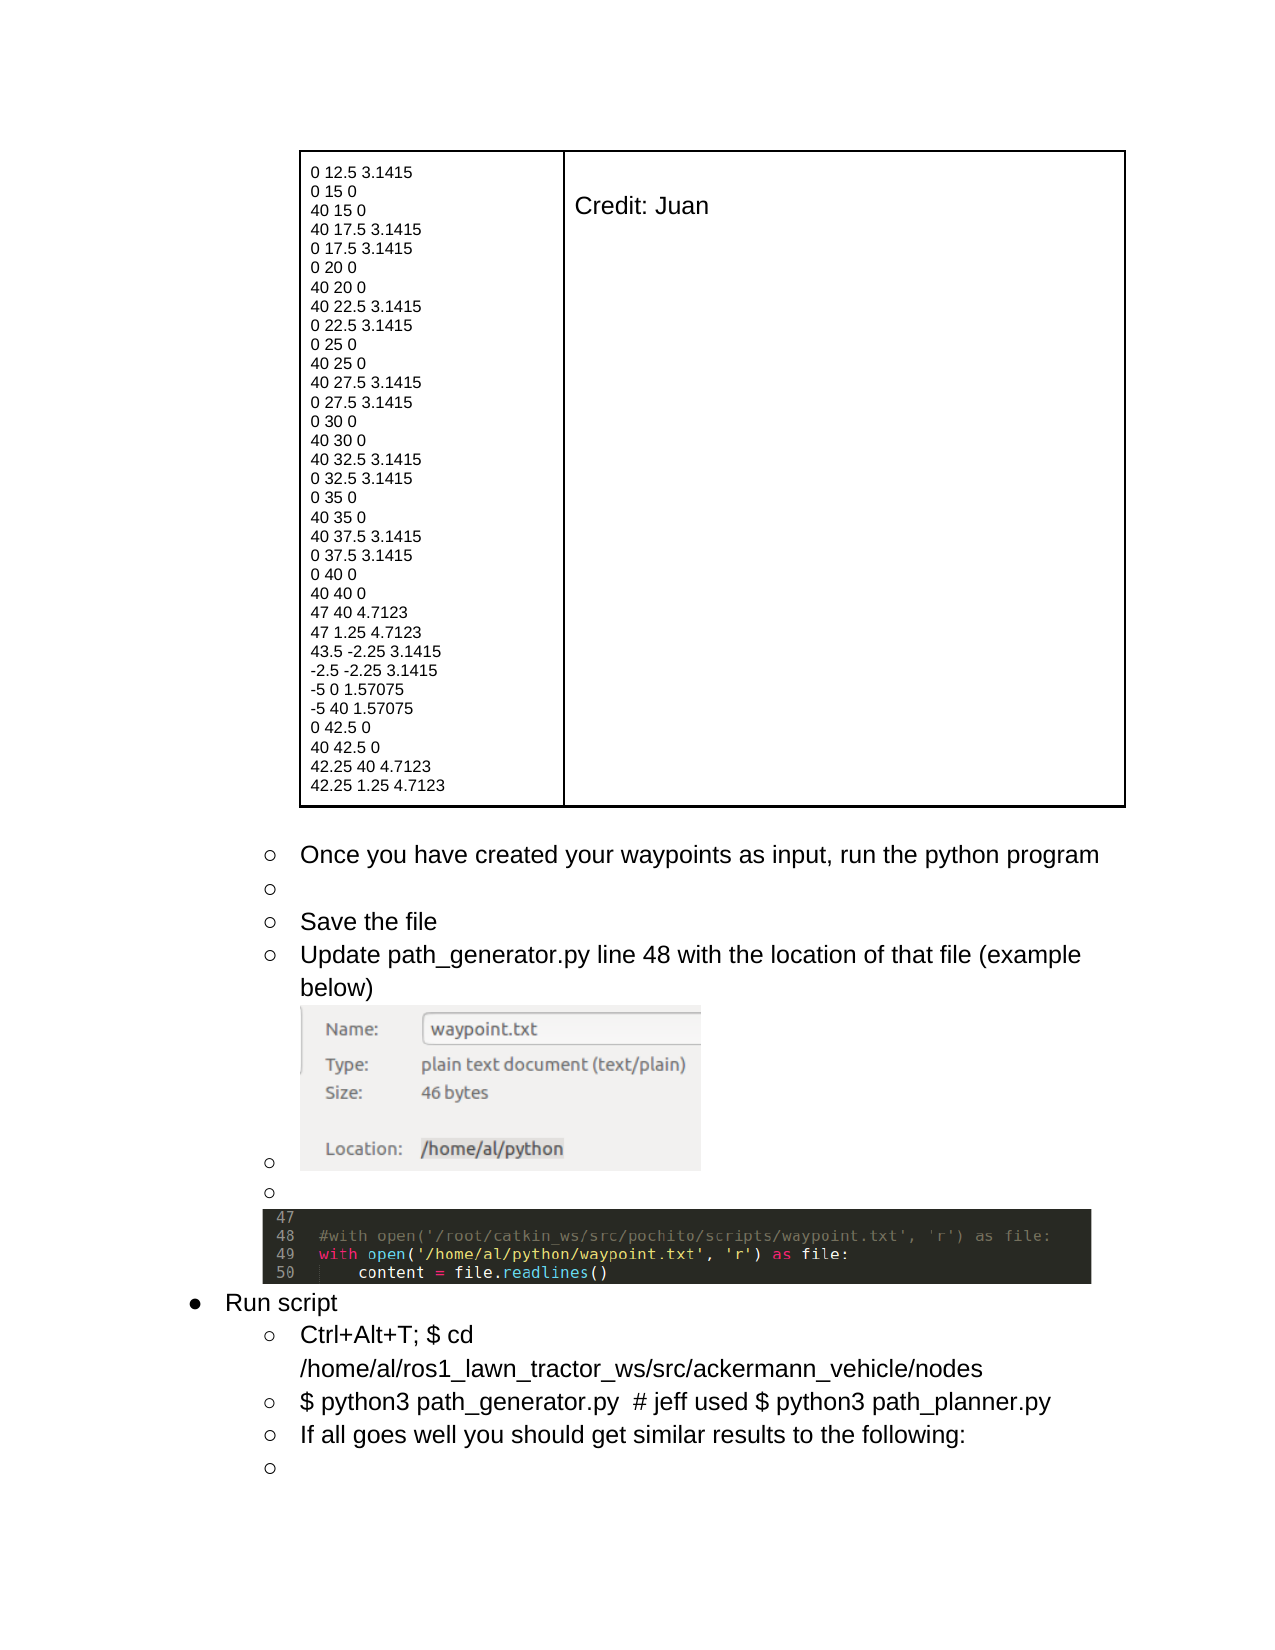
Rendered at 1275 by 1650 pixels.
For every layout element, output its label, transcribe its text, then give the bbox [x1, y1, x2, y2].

list Run script [187, 1287, 1125, 1316]
list Save the file [262, 907, 1125, 935]
picture [300, 1005, 701, 1171]
list Ctrl+Alt+T; $ cd /home/al/ros1_lawn_tractor_ws/src/ackermann_vehicle/nodes [262, 1321, 1125, 1382]
list $ python3 path_generator.py # jeff used $ python3 path_planner.py [262, 1387, 1125, 1415]
table_cell 0 12.5 3.1415 0 15 0 40 15 0 40 17.5 3.1415 0 17.5 3.1415 0 20 0 40 20 0 40 22.5 3.1415 0 22.5 3.1415 0 25 0 40 25 0 40 27.5 3.1415 0 27.5 3.1415 0 30 0 40 30 0 40 32.5 3.1415 0 32.5 3.1415 0 35 0 40 35 0 40 37.5 3.1415 0 37.5 3.1415 0 40 0 40 40 0 47 40 4.7123 47 1.25 4.7123 43.5 -2.25 3.1415 -2.5 -2.25 3.1415 -5 0 1.57075 -5 40 1.57075 0 42.5 0 40 42.5 0 42.25 40 4.7123 42.25 1.25 4.7123 [301, 152, 563, 805]
picture [262, 1209, 1092, 1284]
list If all goes well you should get similar results to the following: [262, 1419, 1125, 1448]
table_cell Credit: Juan [565, 152, 1124, 805]
list Once you have created your waypoints as input, run the python program [262, 841, 1125, 869]
list Update path_generator.py line 48 with the location of that file (example below) [262, 939, 1125, 1001]
